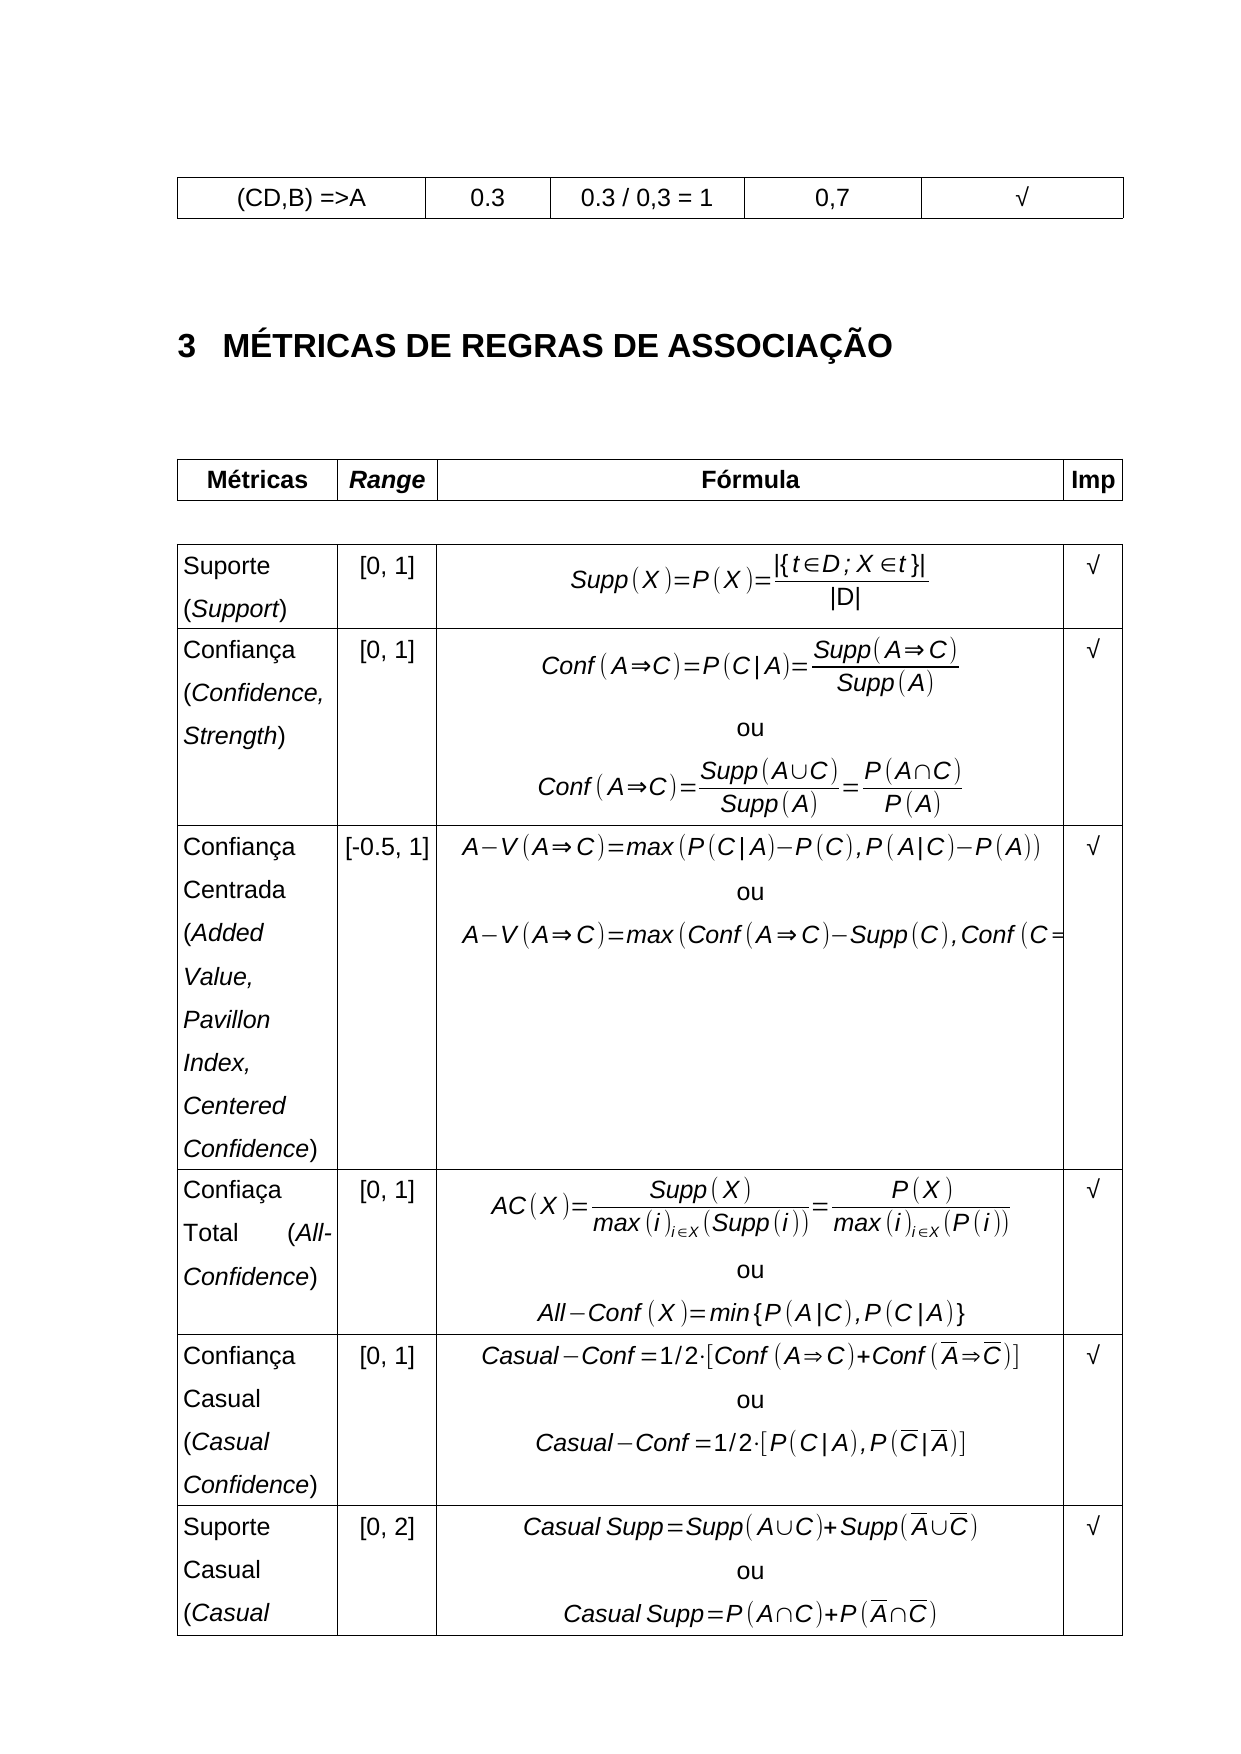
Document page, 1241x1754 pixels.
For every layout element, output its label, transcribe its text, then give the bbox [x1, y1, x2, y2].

table_cell Confiaça Total (All-Confidence) [178, 1170, 337, 1334]
table_cell (CD,B) =>A [178, 178, 425, 217]
table_header Imp [1064, 460, 1122, 500]
table_header Fórmula [438, 460, 1063, 500]
table_cell ou [437, 1335, 1063, 1505]
table_cell [-0.5, 1] [338, 826, 436, 1168]
table_header Range [338, 460, 437, 500]
table_cell [0, 1] [338, 629, 436, 825]
table_cell 0.3 [426, 178, 550, 217]
table_cell ou [437, 1506, 1063, 1634]
table_cell [0, 1] [338, 1170, 436, 1334]
table_cell √ [1064, 1170, 1122, 1334]
table_header √ [1064, 545, 1122, 628]
table_cell Confiança Centrada (Added Value, Pavillon Index, Centered Confidence) [178, 826, 337, 1168]
table_cell √ [1064, 1506, 1122, 1634]
table_header Métricas [178, 460, 337, 500]
table_cell √ [922, 178, 1123, 217]
table_cell Confiança Casual (Casual Confidence) [178, 1335, 337, 1505]
table_header Suporte (Support) [178, 545, 337, 628]
table_cell [0, 1] [338, 1335, 436, 1505]
table_cell √ [1064, 629, 1122, 825]
table_header [0, 1] [338, 545, 436, 628]
table_cell Confiança (Confidence, Strength) [178, 629, 337, 825]
table_cell 0.3 / 0,3 = 1 [551, 178, 744, 217]
table_cell √ [1064, 1335, 1122, 1505]
table_cell ou [437, 826, 1063, 1168]
table_cell ou [437, 1170, 1063, 1334]
table_cell ou [437, 629, 1063, 825]
subtitle MÉTRICAS DE REGRAS DE ASSOCIAÇÃO [177, 326, 1122, 364]
table_cell [0, 2] [338, 1506, 436, 1634]
table_cell √ [1064, 826, 1122, 1168]
table_header [437, 545, 1063, 628]
table_cell 0,7 [745, 178, 921, 217]
table_cell Suporte Casual (Casual [178, 1506, 337, 1634]
